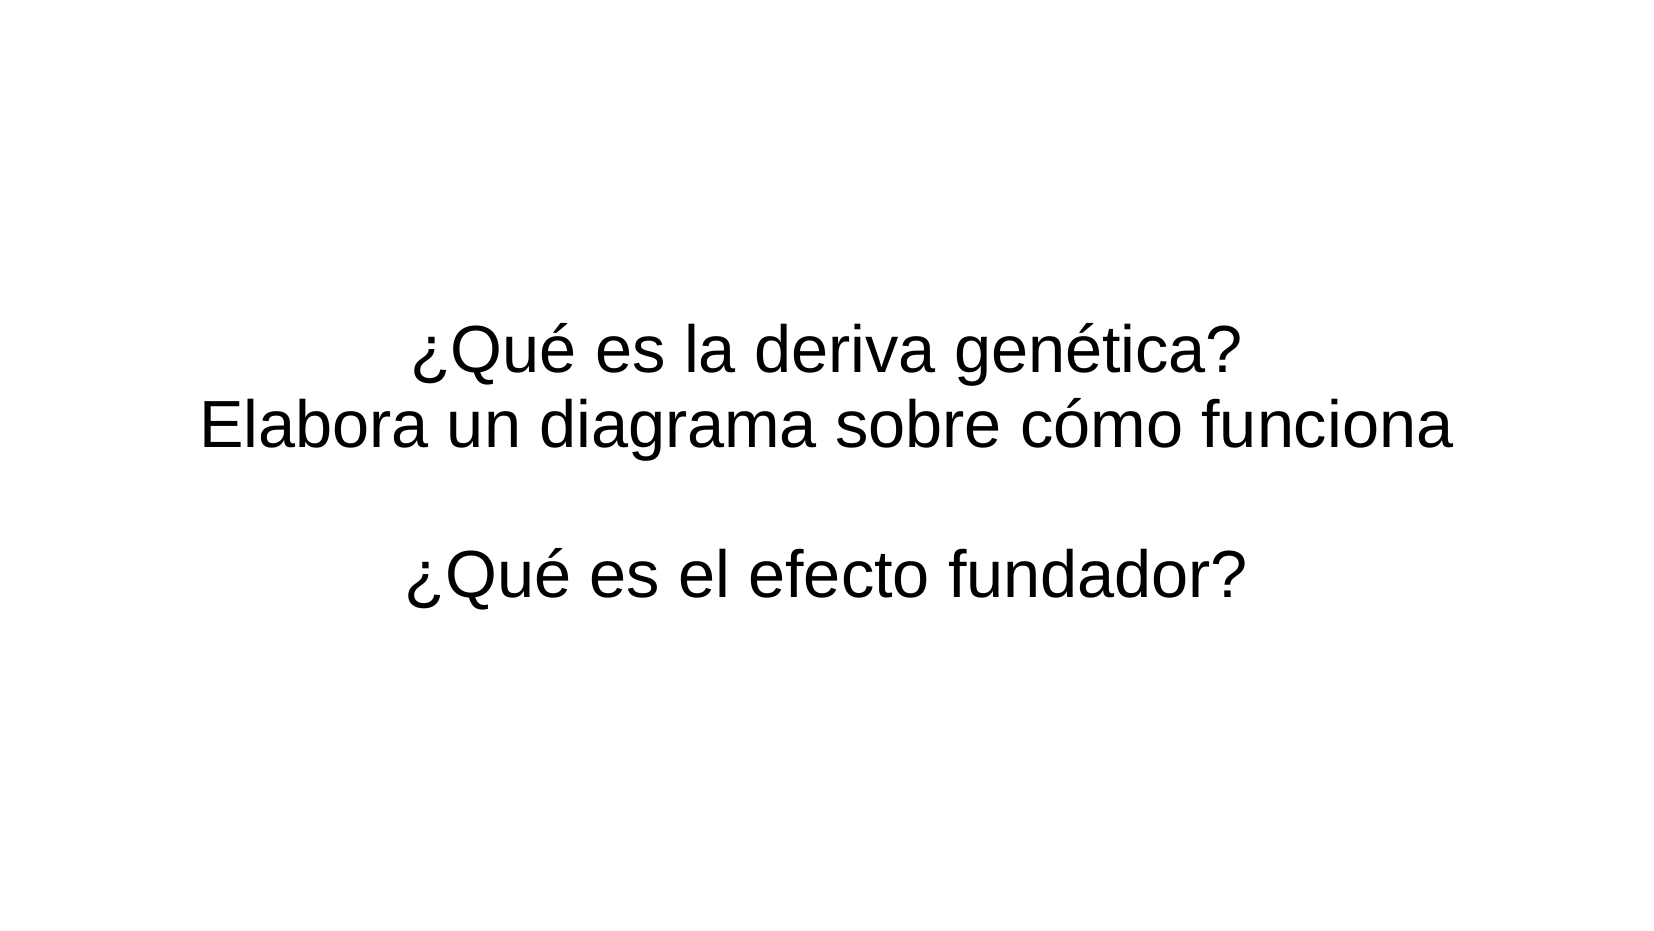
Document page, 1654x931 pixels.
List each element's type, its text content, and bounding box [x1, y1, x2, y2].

subtitle ¿Qué es la deriva genética? Elabora un diagrama sobre cómo funciona ¿Qué es el efecto fundador? [82, 102, 1571, 822]
